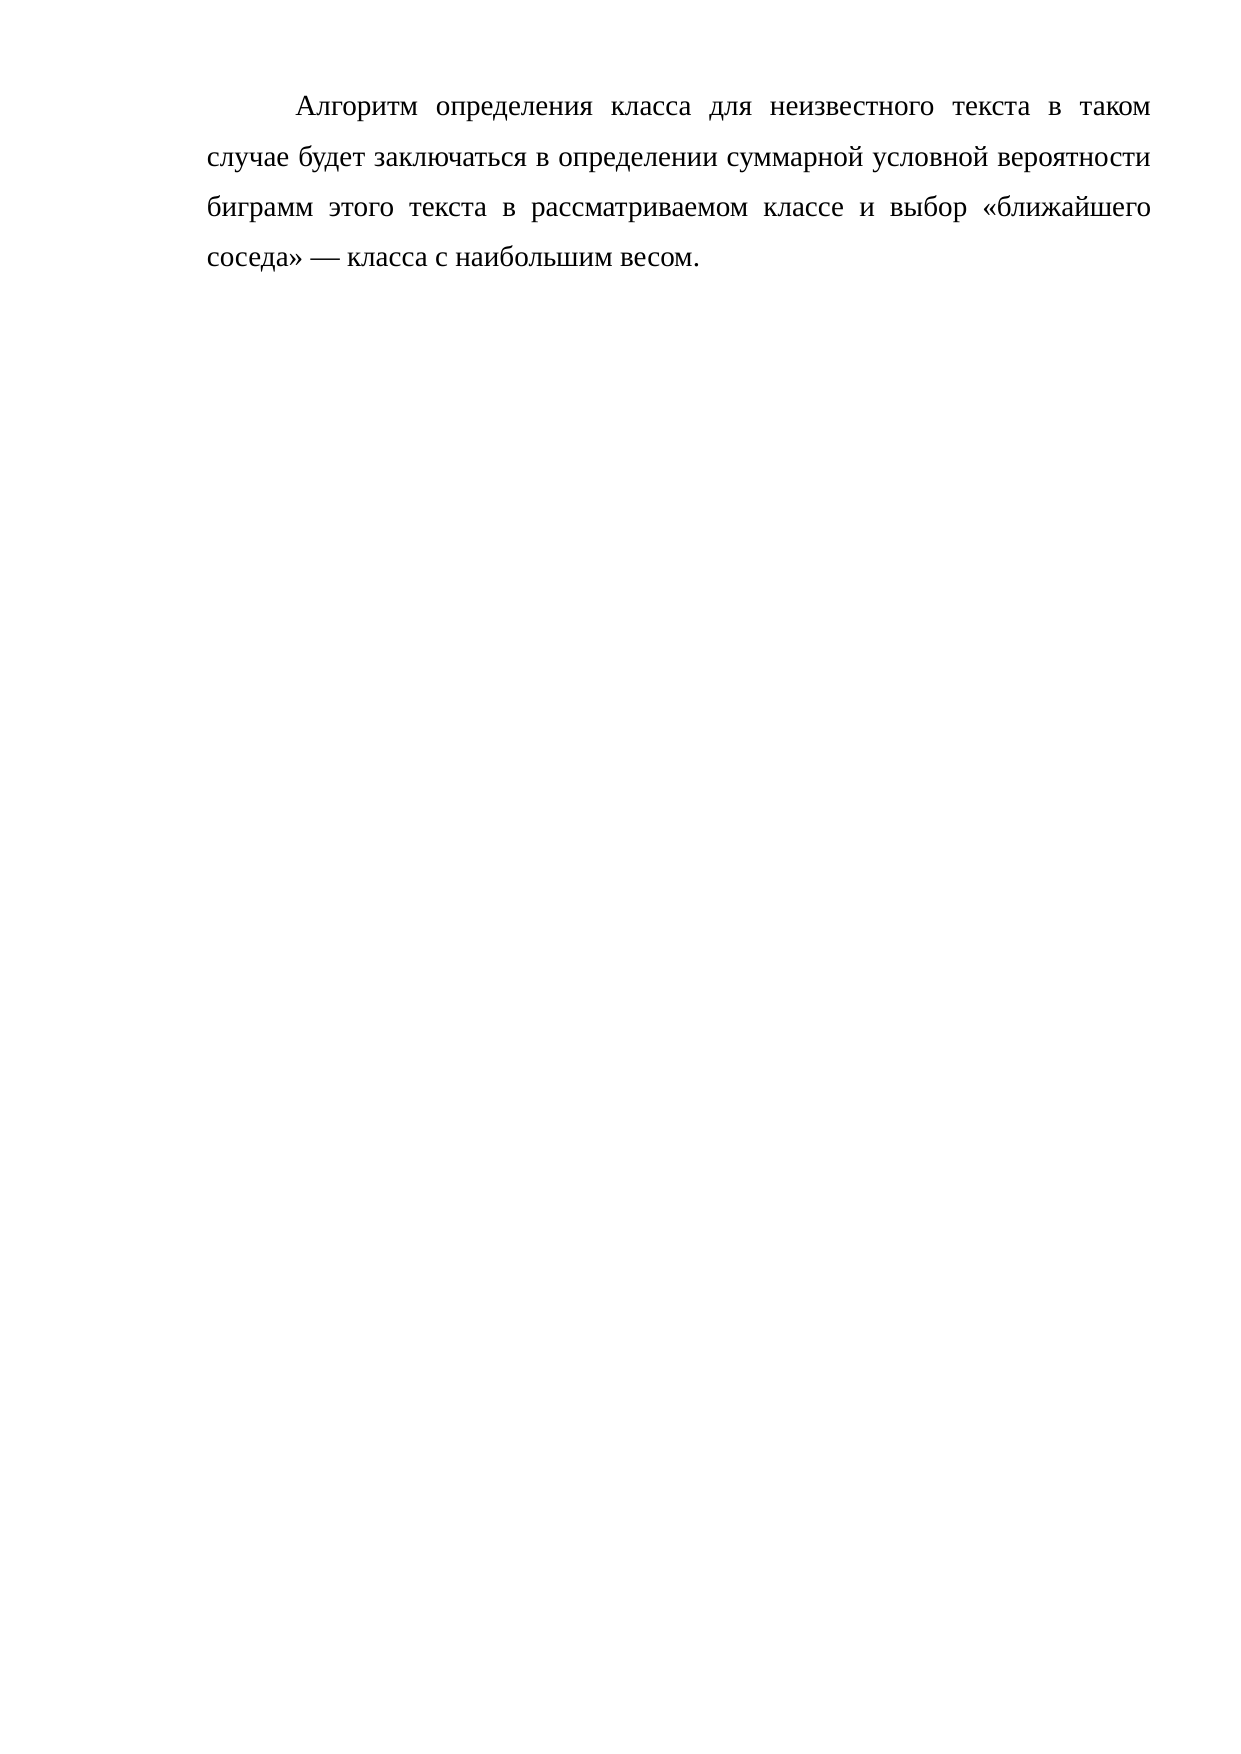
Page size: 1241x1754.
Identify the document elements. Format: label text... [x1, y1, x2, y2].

text Алгоритм определения класса для неизвестного текста в таком случае будет заключаться в определении суммарной условной вероятности биграмм этого текста в рассматриваемом классе и выбор «ближайшего соседа» — класса с наибольшим весом. [207, 88, 1152, 273]
